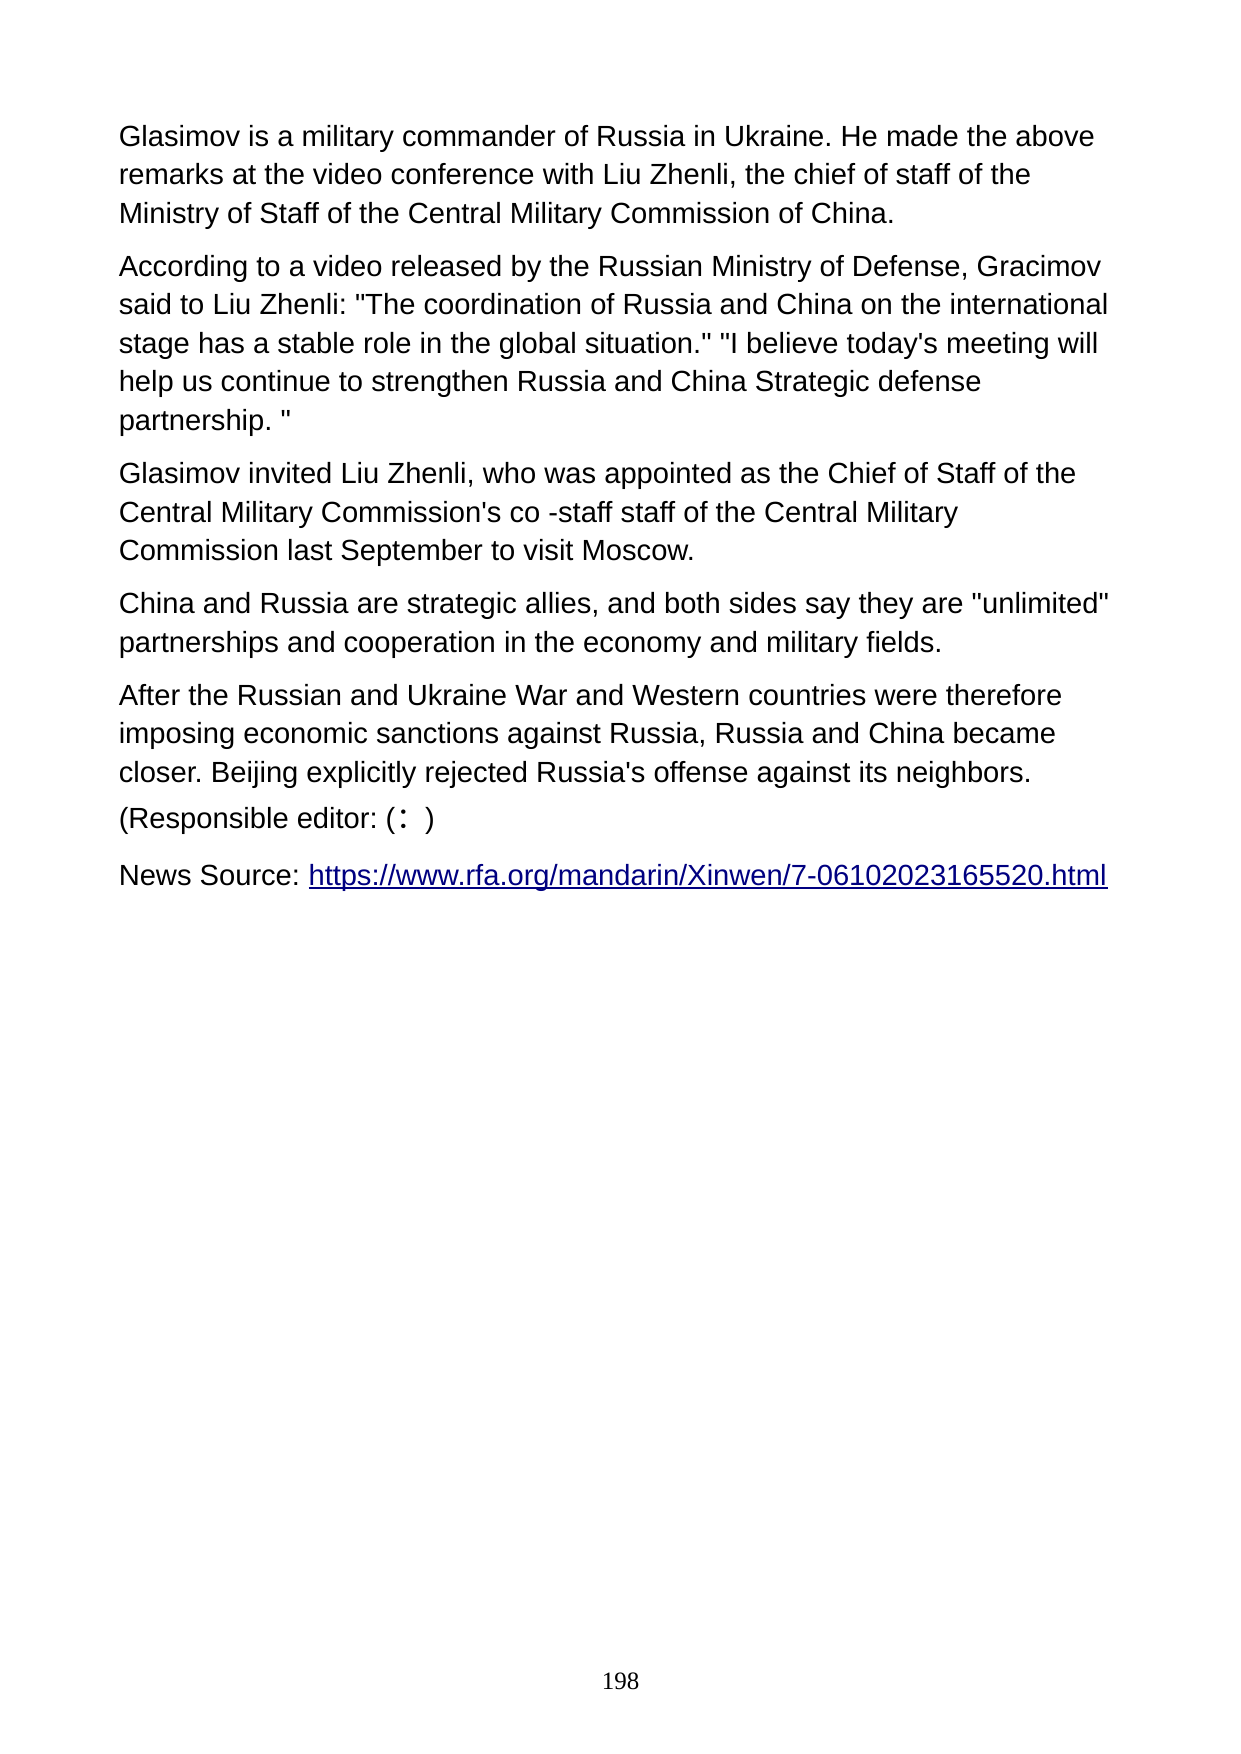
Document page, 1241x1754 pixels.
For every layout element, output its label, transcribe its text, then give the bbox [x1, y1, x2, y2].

text News Source: https://www.rfa.org/mandarin/Xinwen/7-06102023165520.html [118, 858, 1122, 891]
text According to a video released by the Russian Ministry of Defense, Gracimov said to Liu Zhenli: "The coordination of Russia and China on the international stage has a stable role in the global situation." "I believe today's meeting will help us continue to strengthen Russia and China Strategic defense partnership. " [118, 249, 1122, 436]
text After the Russian and Ukraine War and Western countries were therefore imposing economic sanctions against Russia, Russia and China became closer. Beijing explicitly rejected Russia's offense against its neighbors. (Responsible editor: (：) [118, 678, 1122, 837]
text Glasimov invited Liu Zhenli, who was appointed as the Chief of Staff of the Central Military Commission's co -staff staff of the Central Military Commission last September to visit Moscow. [118, 456, 1122, 567]
text Glasimov is a military commander of Russia in Ukraine. He made the above remarks at the video conference with Liu Zhenli, the chief of staff of the Ministry of Staff of the Central Military Commission of China. [118, 118, 1122, 229]
text China and Russia are strategic allies, and both sides say they are "unlimited" partnerships and cooperation in the economy and military fields. [118, 586, 1122, 658]
